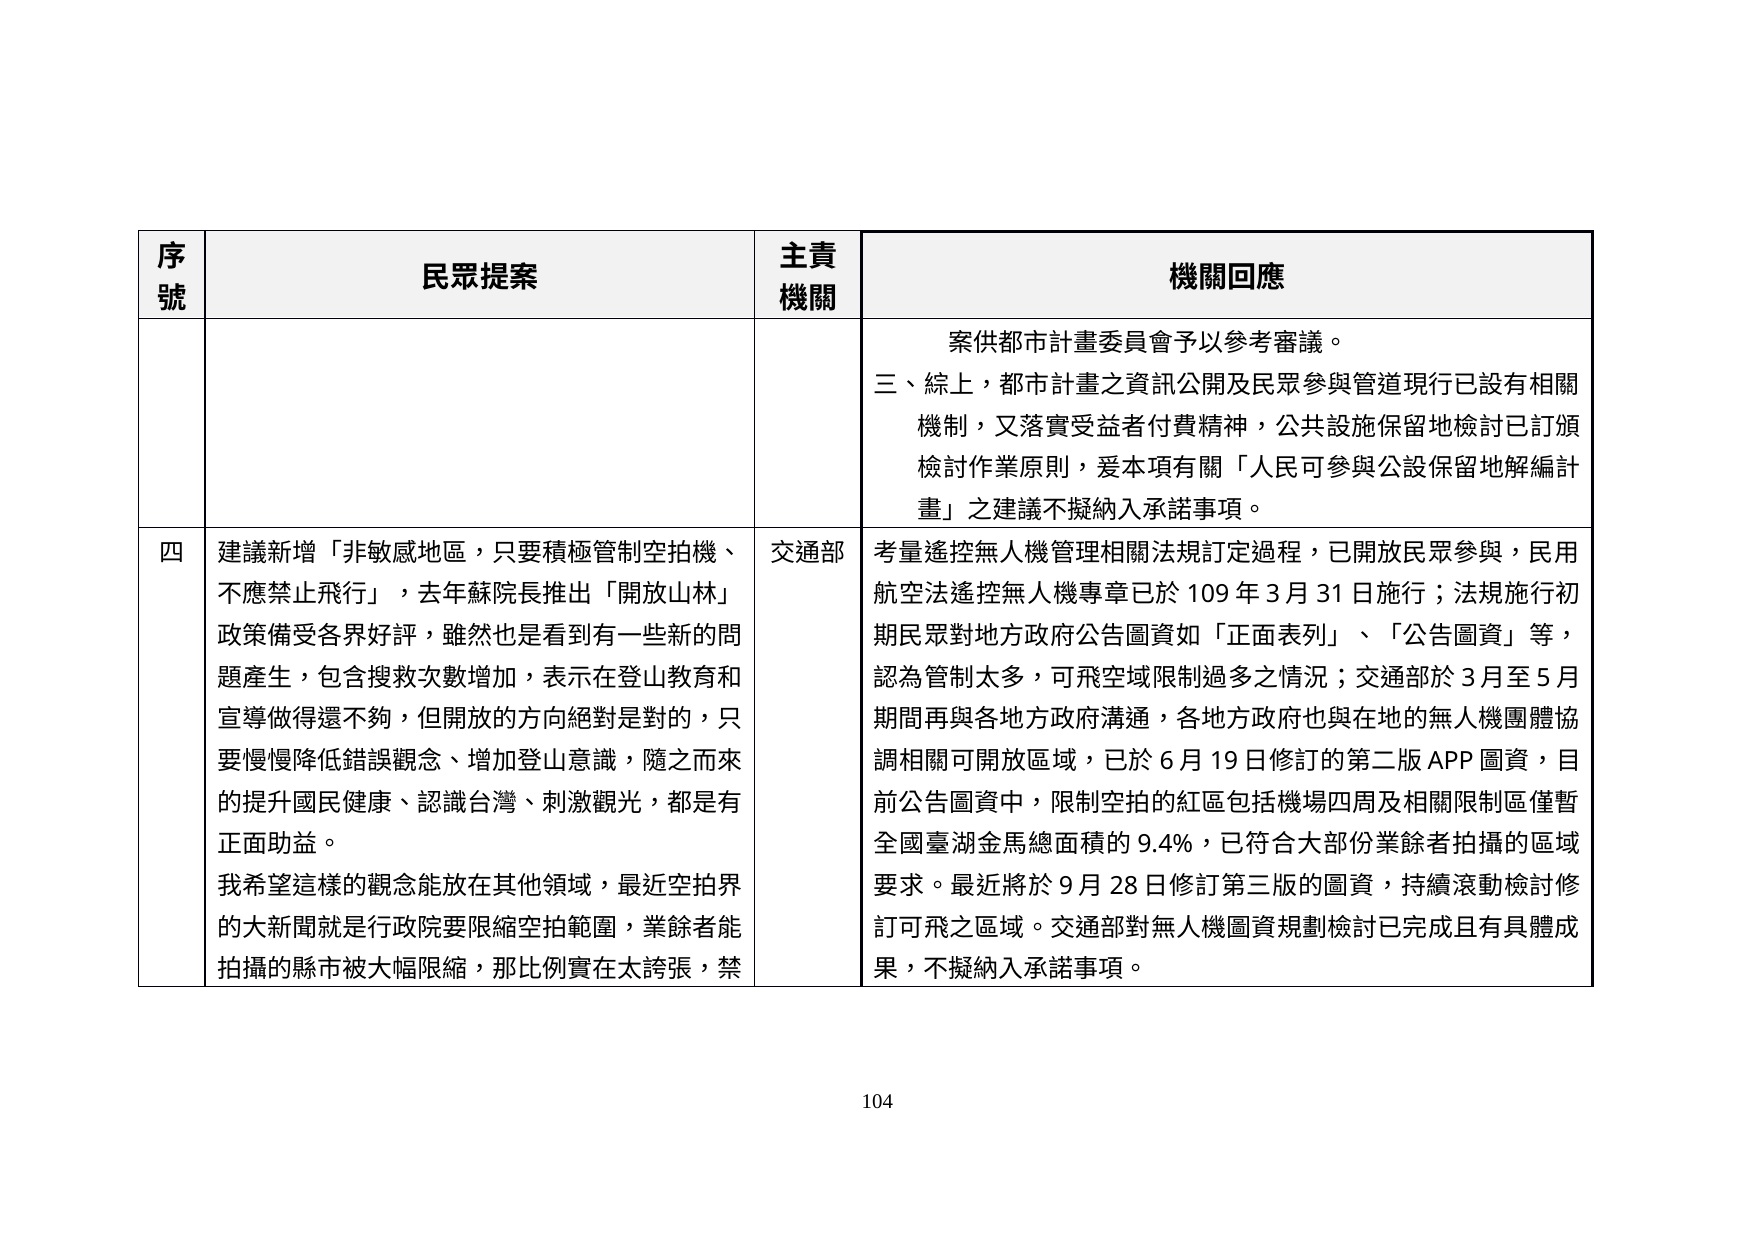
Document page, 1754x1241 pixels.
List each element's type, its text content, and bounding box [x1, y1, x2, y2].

table_cell [755, 319, 860, 527]
table_cell 交通部 [755, 528, 860, 986]
table_cell 四 [139, 528, 204, 986]
table_header 民眾提案 [206, 231, 754, 317]
table_header 機關回應 [863, 233, 1591, 317]
table_cell 建議新增「非敏感地區，只要積極管制空拍機、不應禁止飛行」，去年蘇院長推出「開放山林」政策備受各界好評，雖然也是看到有一些新的問題產生，包含搜救次數增加，表示在登山教育和宣導做得還不夠，但開放的方向絕對是對的，只要慢慢降低錯誤觀念、增加登山意識，隨之而來的提升國民健康、認識台灣、刺激觀光，都是有正面助益。 我希望這樣的觀念能放在其他領域，最近空拍界的大新聞就是行政院要限縮空拍範圍，業餘者能拍攝的縣市被大幅限縮，那比例實在太誇張，禁 [206, 528, 754, 986]
table_cell [206, 319, 754, 527]
table_cell 考量遙控無人機管理相關法規訂定過程，已開放民眾參與，民用航空法遙控無人機專章已於109年3月31日施行；法規施行初期民眾對地方政府公告圖資如「正面表列」、「公告圖資」等，認為管制太多，可飛空域限制過多之情況；交通部於3月至5月期間再與各地方政府溝通，各地方政府也與在地的無人機團體協調相關可開放區域，已於6月19日修訂的第二版APP圖資，目前公告圖資中，限制空拍的紅區包括機場四周及相關限制區僅暫全國臺湖金馬總面積的9.4%，已符合大部份業餘者拍攝的區域要求。最近將於9月28日修訂第三版的圖資，持續滾動檢討修訂可飛之區域。交通部對無人機圖資規劃檢討已完成且有具體成果，不擬納入承諾事項。 [863, 528, 1591, 986]
table_cell 案供都市計畫委員會予以參考審議。 三、綜上，都市計畫之資訊公開及民眾參與管道現行已設有相關機制，又落實受益者付費精神，公共設施保留地檢討已訂頒檢討作業原則，爰本項有關「人民可參與公設保留地解編計畫」之建議不擬納入承諾事項。 [863, 319, 1591, 527]
table_header 主責 機關 [755, 231, 860, 317]
table_header 序號 [139, 231, 204, 317]
table_cell [139, 319, 204, 527]
